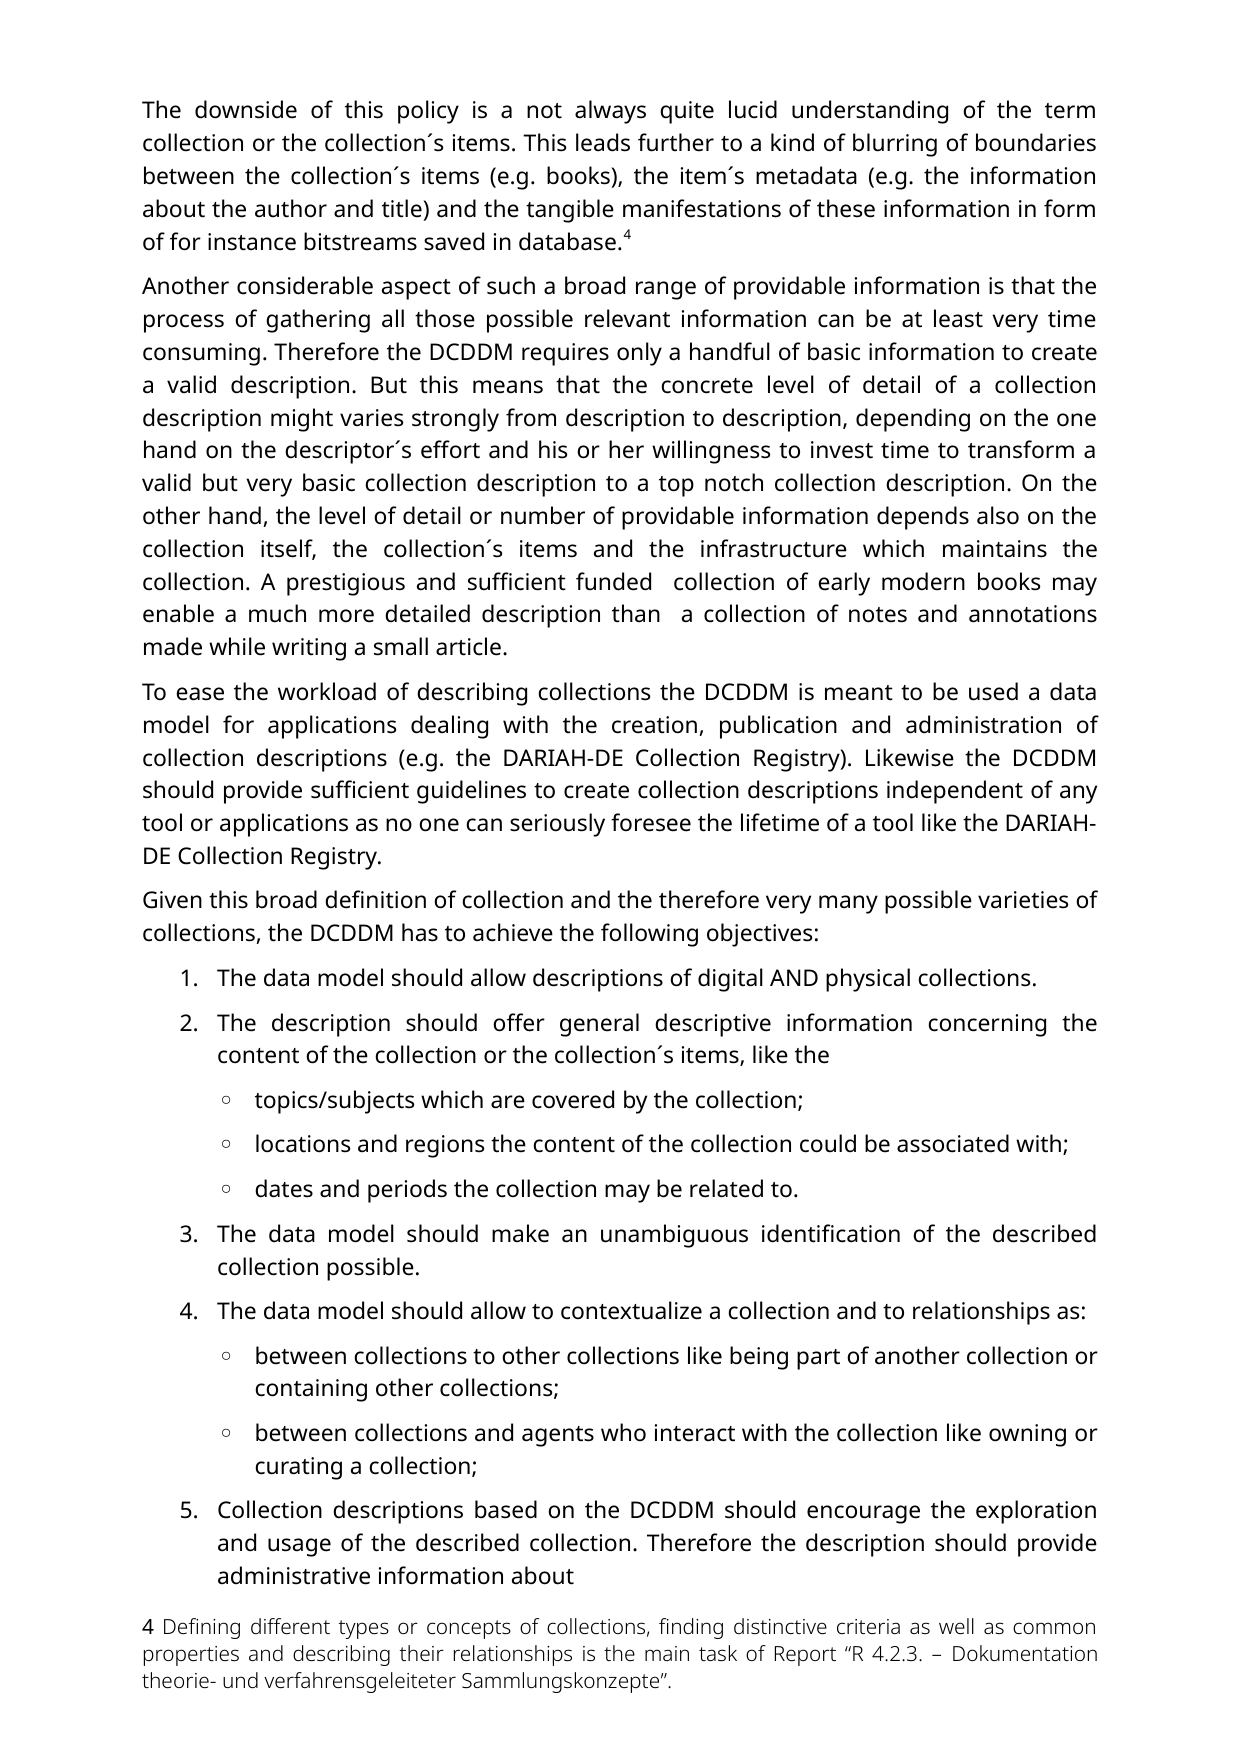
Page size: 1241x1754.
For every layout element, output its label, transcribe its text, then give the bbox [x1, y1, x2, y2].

list between collections to other collections like being part of another collection or containing other collections; [217, 1339, 1098, 1404]
list topics/subjects which are covered by the collection; [217, 1084, 1098, 1115]
list The data model should make an unambiguous identification of the described collection possible. [179, 1218, 1098, 1282]
text The downside of this policy is a not always quite lucid understanding of the term collection or the collection´s items. This leads further to a kind of blurring of boundaries between the collection´s items (e.g. books), the item´s metadata (e.g. the information about the author and title) and the tangible manifestations of these information in form of for instance bitstreams saved in database. [142, 94, 1098, 257]
text Another considerable aspect of such a broad range of providable information is that the process of gathering all those possible relevant information can be at least very time consuming. Therefore the DCDDM requires only a handful of basic information to create a valid description. But this means that the concrete level of detail of a collection description might varies strongly from description to description, depending on the one hand on the descriptor´s effort and his or her willingness to invest time to transform a valid but very basic collection description to a top notch collection description. On the other hand, the level of detail or number of providable information depends also on the collection itself, the collection´s items and the infrastructure which maintains the collection. A prestigious and sufficient funded collection of early modern books may enable a much more detailed description than a collection of notes and annotations made while writing a small article. [142, 270, 1098, 662]
list The data model should allow descriptions of digital AND physical collections. [179, 962, 1098, 993]
list Collection descriptions based on the DCDDM should encourage the exploration and usage of the described collection. Therefore the description should provide administrative information about [179, 1494, 1098, 1591]
list The description should offer general descriptive information concerning the content of the collection or the collection´s items, like the [179, 1006, 1098, 1071]
text Given this broad definition of collection and the therefore very many possible varieties of collections, the DCDDM has to achieve the following objectives: [142, 884, 1098, 948]
text Defining different types or concepts of collections, finding distinctive criteria as well as common properties and describing their relationships is the main task of Report “R 4.2.3. – Dokumentation theorie- und verfahrensgeleiteter Sammlungskonzepte”. [142, 1612, 1098, 1695]
list The data model should allow to contextualize a collection and to relationships as: [179, 1295, 1098, 1326]
list dates and periods the collection may be related to. [217, 1173, 1098, 1204]
list locations and regions the content of the collection could be associated with; [217, 1128, 1098, 1160]
text To ease the workload of describing collections the DCDDM is meant to be used a data model for applications dealing with the creation, publication and administration of collection descriptions (e.g. the DARIAH-DE Collection Registry). Likewise the DCDDM should provide sufficient guidelines to create collection descriptions independent of any tool or applications as no one can seriously foresee the lifetime of a tool like the DARIAH-DE Collection Registry. [142, 676, 1098, 871]
list between collections and agents who interact with the collection like owning or curating a collection; [217, 1417, 1098, 1481]
